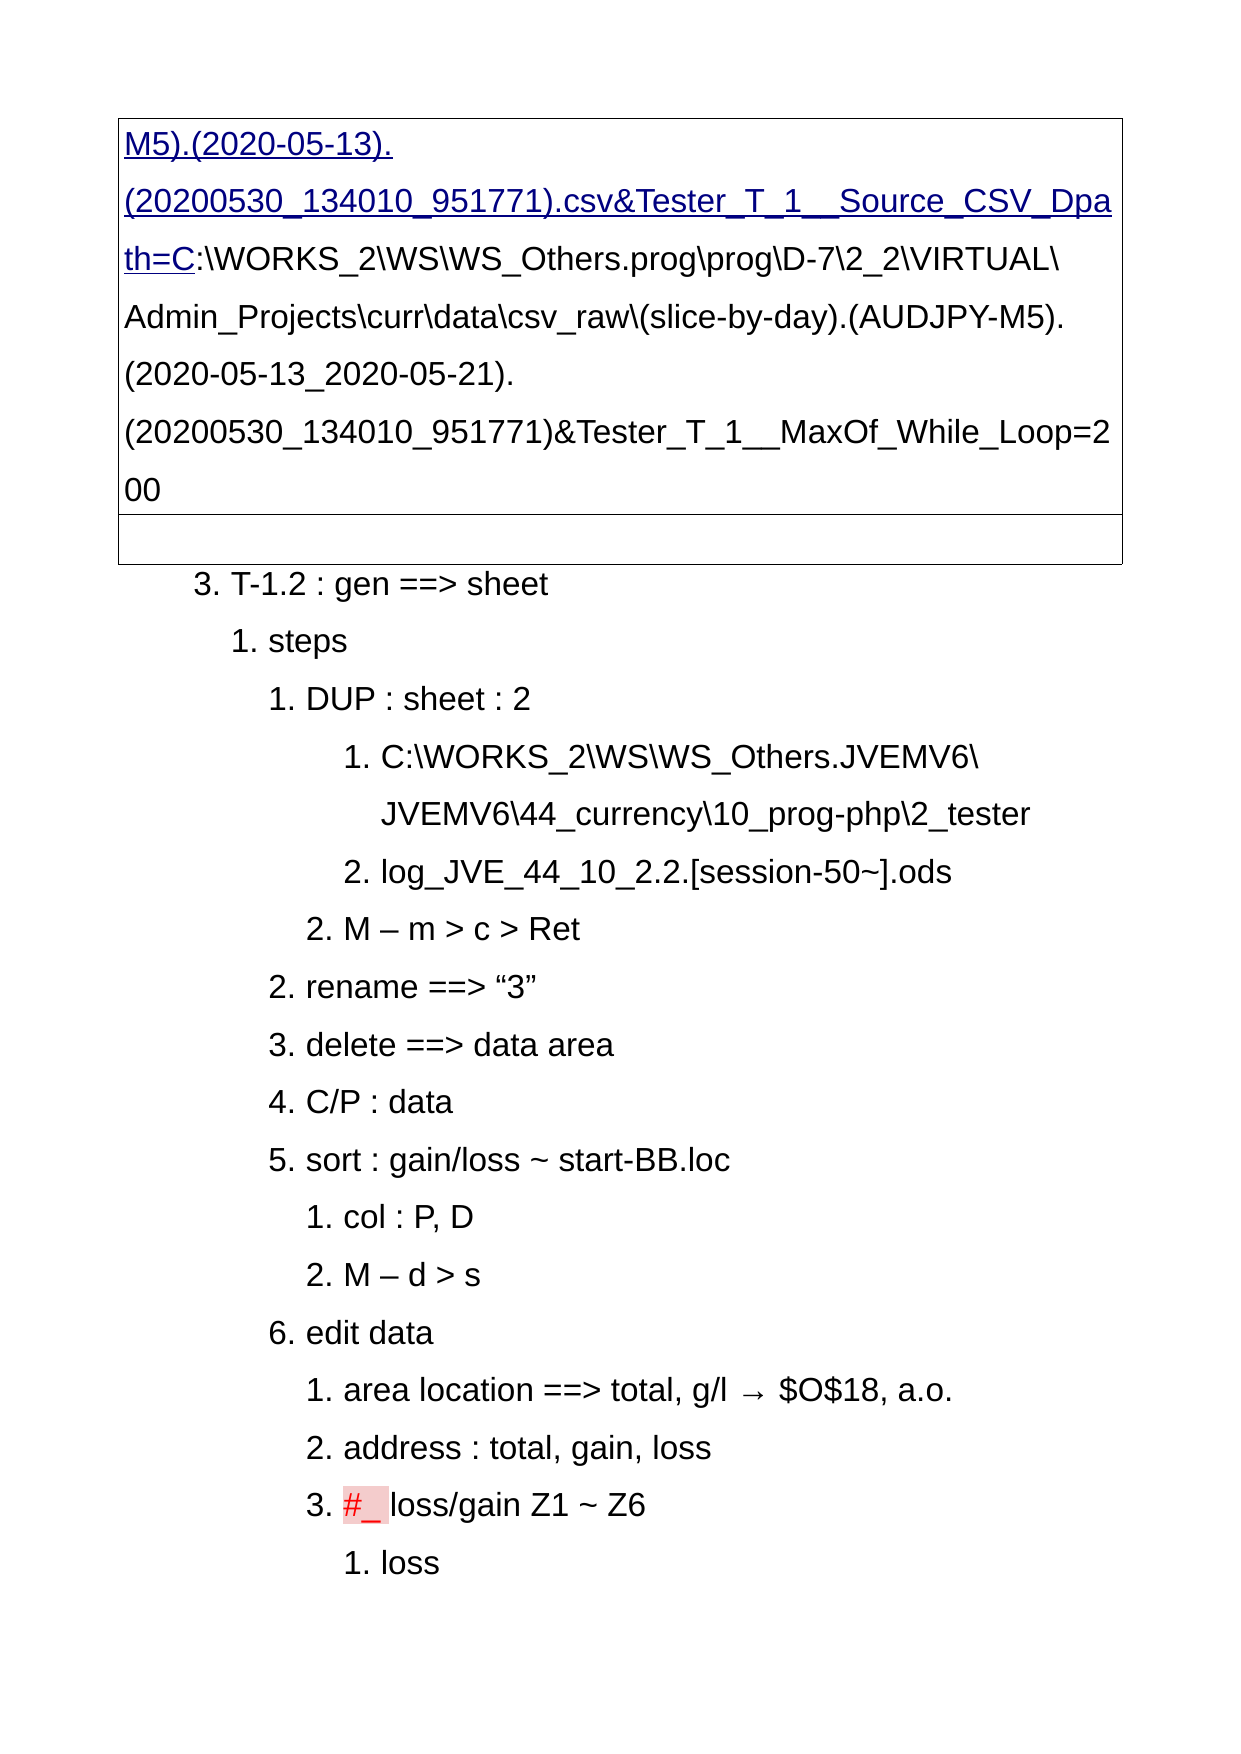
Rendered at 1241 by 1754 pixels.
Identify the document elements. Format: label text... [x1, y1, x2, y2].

list edit data [268, 1313, 1122, 1351]
list C:\WORKS_2\WS\WS_Others.JVEMV6\JVEMV6\44_currency\10_prog-php\2_tester [343, 737, 1122, 833]
list delete ==> data area [268, 1025, 1122, 1063]
list #_ loss/gain Z1 ~ Z6 [306, 1486, 1122, 1524]
list C/P : data [268, 1082, 1122, 1121]
list steps [231, 621, 1122, 660]
list loss [343, 1543, 1122, 1582]
list M – d > s [306, 1255, 1122, 1293]
table_cell [119, 515, 1122, 564]
list DUP : sheet : 2 [268, 679, 1122, 717]
list log_JVE_44_10_2.2.[session-50~].ods [343, 852, 1122, 890]
list col : P, D [306, 1197, 1122, 1236]
list M – m > c > Ret [306, 909, 1122, 948]
list address : total, gain, loss [306, 1428, 1122, 1466]
list sort : gain/loss ~ start-BB.loc [268, 1140, 1122, 1178]
list T-1.2 : gen ==> sheet [193, 565, 1122, 602]
table_header M5).(2020-05-13).(20200530_134010_951771).csv&Tester_T_1__Source_CSV_Dpath=C:\WORKS_2\WS\WS_Others.prog\prog\D-7\2_2\VIRTUAL\Admin_Projects\curr\data\csv_raw\(slice-by-day).(AUDJPY-M5).(2020-05-13_2020-05-21).(20200530_134010_951771)&Tester_T_1__MaxOf_While_Loop=200 [119, 119, 1122, 514]
list rename ==> “3” [268, 967, 1122, 1006]
list area location ==> total, g/l → $O$18, a.o. [306, 1370, 1122, 1409]
